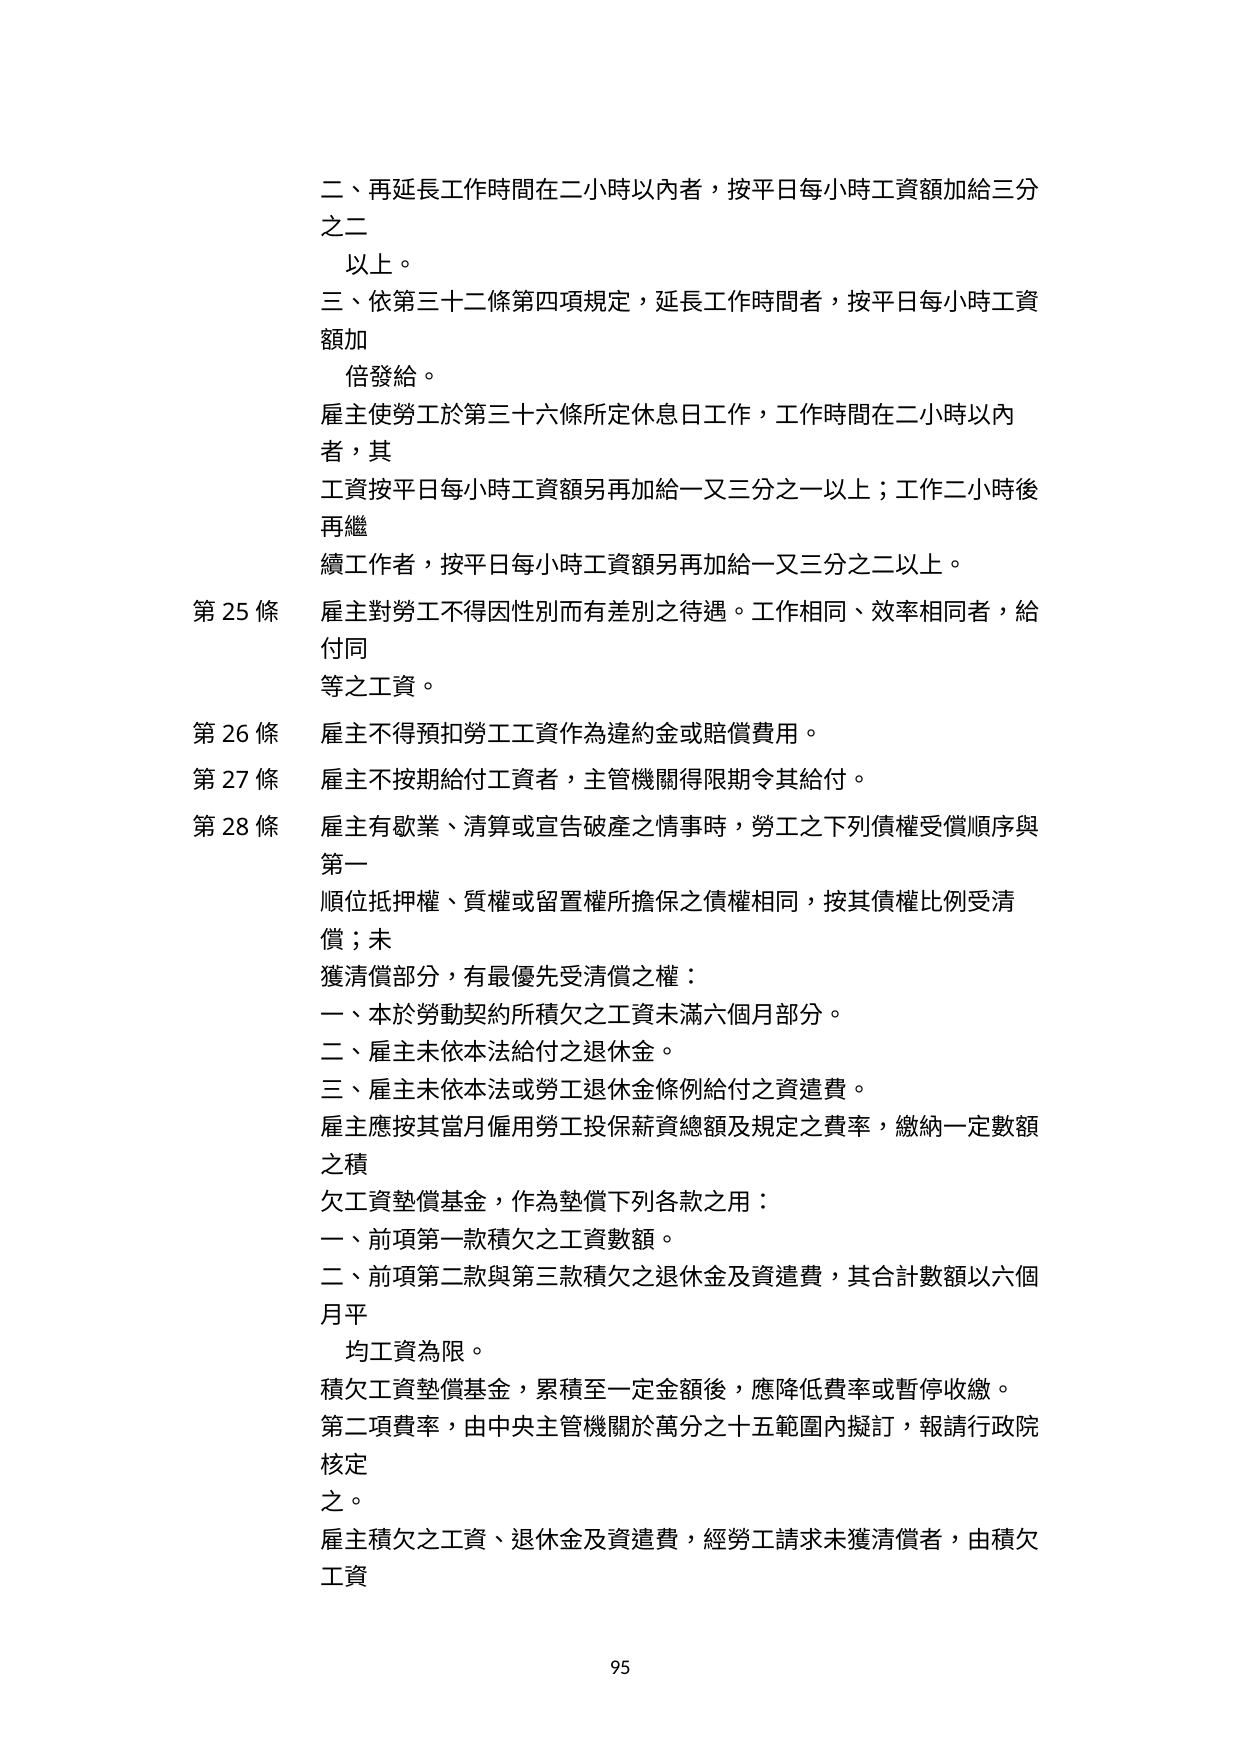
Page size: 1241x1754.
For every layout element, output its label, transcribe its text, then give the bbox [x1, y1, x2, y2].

table_cell 第 25 條 [188, 586, 302, 708]
table_cell 雇主不按期給付工資者，主管機關得限期令其給付。 [315, 755, 1053, 802]
table_cell [302, 755, 315, 802]
table_cell 雇主有歇業、清算或宣告破產之情事時，勞工之下列債權受償順序與第一 順位抵押權、質權或留置權所擔保之債權相同，按其債權比例受清償；未 獲清償部分，有最優先受清償之權： 一、本於勞動契約所積欠之工資未滿六個月部分。 二、雇主未依本法給付之退休金。 三、雇主未依本法或勞工退休金條例給付之資遣費。 雇主應按其當月僱用勞工投保薪資總額及規定之費率，繳納一定數額之積 欠工資墊償基金，作為墊償下列各款之用： 一、前項第一款積欠之工資數額。 二、前項第二款與第三款積欠之退休金及資遣費，其合計數額以六個月平 均工資為限。 積欠工資墊償基金，累積至一定金額後，應降低費率或暫停收繳。 第二項費率，由中央主管機關於萬分之十五範圍內擬訂，報請行政院核定 之。 雇主積欠之工資、退休金及資遣費，經勞工請求未獲清償者，由積欠工資 [315, 802, 1053, 1599]
table_cell [302, 802, 315, 1599]
table_cell [188, 165, 302, 586]
table_cell [302, 586, 315, 708]
table_cell 雇主不得預扣勞工工資作為違約金或賠償費用。 [315, 708, 1053, 755]
table_cell 第 26 條 [188, 708, 302, 755]
table_cell 第 28 條 [188, 802, 302, 1599]
table_cell [302, 165, 315, 586]
table_cell 二、再延長工作時間在二小時以內者，按平日每小時工資額加給三分之二 以上。 三、依第三十二條第四項規定，延長工作時間者，按平日每小時工資額加 倍發給。 雇主使勞工於第三十六條所定休息日工作，工作時間在二小時以內者，其 工資按平日每小時工資額另再加給一又三分之一以上；工作二小時後再繼 續工作者，按平日每小時工資額另再加給一又三分之二以上。 [315, 165, 1053, 586]
table_cell [302, 708, 315, 755]
table_cell 第 27 條 [188, 755, 302, 802]
table_cell 雇主對勞工不得因性別而有差別之待遇。工作相同、效率相同者，給付同 等之工資。 [315, 586, 1053, 708]
